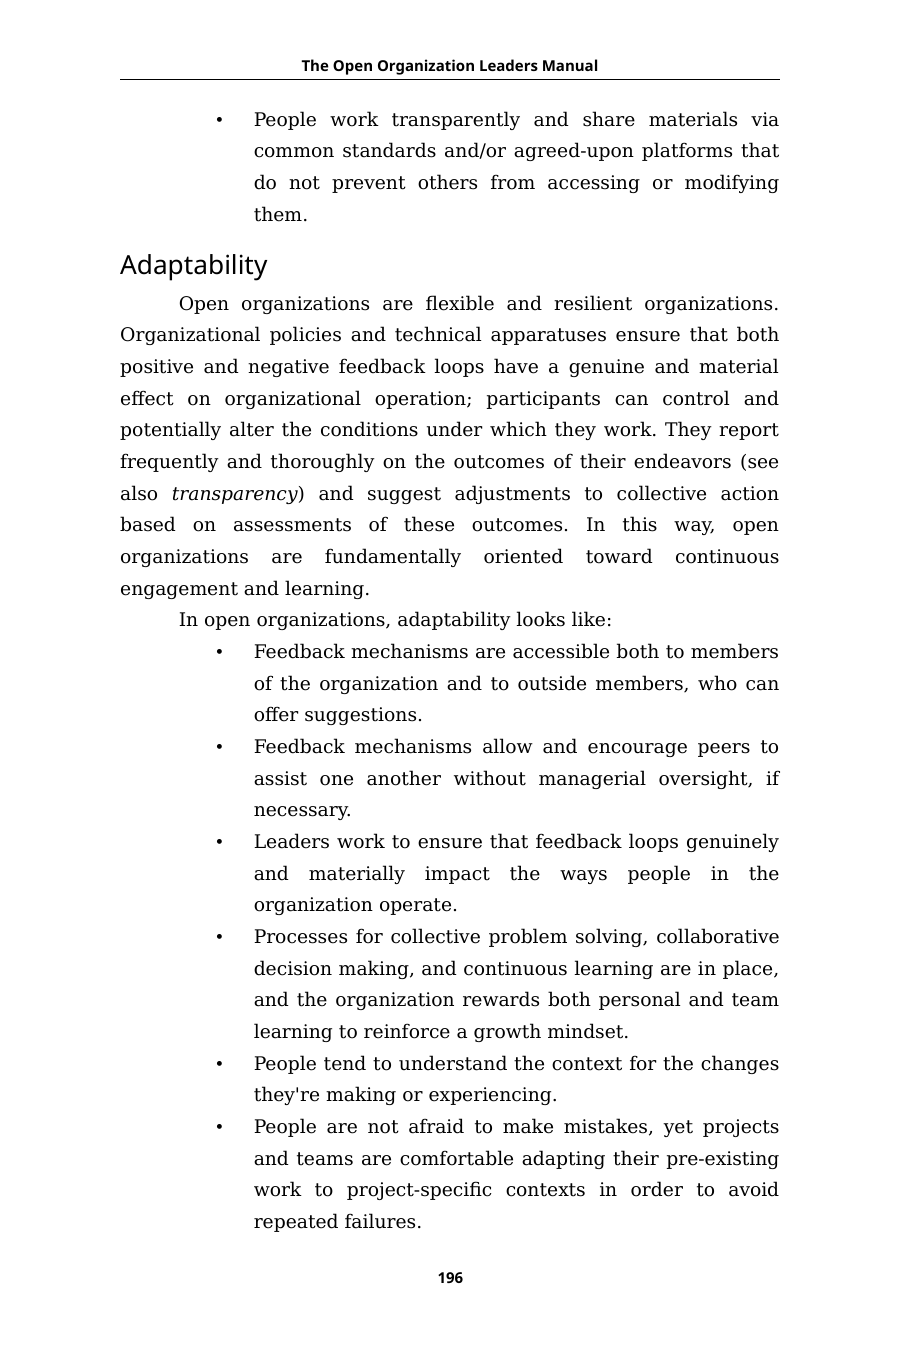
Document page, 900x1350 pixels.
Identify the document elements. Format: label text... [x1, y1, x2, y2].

list Feedback mechanisms are accessible both to members of the organization and to outside members, who can offer suggestions. [216, 641, 780, 726]
text Open organizations are flexible and resilient organizations. Organizational policies and technical apparatuses ensure that both positive and negative feedback loops have a genuine and material effect on organizational operation; participants can control and potentially alter the conditions under which they work. They report frequently and thoroughly on the outcomes of their endeavors (see also transparency) and suggest adjustments to collective action based on assessments of these outcomes. In this way, open organizations are fundamentally oriented toward continuous engagement and learning. [120, 293, 780, 599]
list Feedback mechanisms allow and encourage peers to assist one another without managerial oversight, if necessary. [216, 736, 780, 821]
subtitle Adaptability [120, 250, 780, 281]
text In open organizations, adaptability looks like: [120, 609, 780, 631]
list People are not afraid to make mistakes, yet projects and teams are comfortable adapting their pre-existing work to project-specific contexts in order to avoid repeated failures. [216, 1116, 780, 1233]
list People work transparently and share materials via common standards and/or agreed-upon platforms that do not prevent others from accessing or modifying them. [216, 109, 780, 226]
list Processes for collective problem solving, collaborative decision making, and continuous learning are in place, and the organization rewards both personal and team learning to reinforce a growth mindset. [216, 926, 780, 1043]
list Leaders work to ensure that feedback loops genuinely and materially impact the ways people in the organization operate. [216, 831, 780, 916]
list People tend to understand the context for the changes they're making or experiencing. [216, 1053, 780, 1106]
